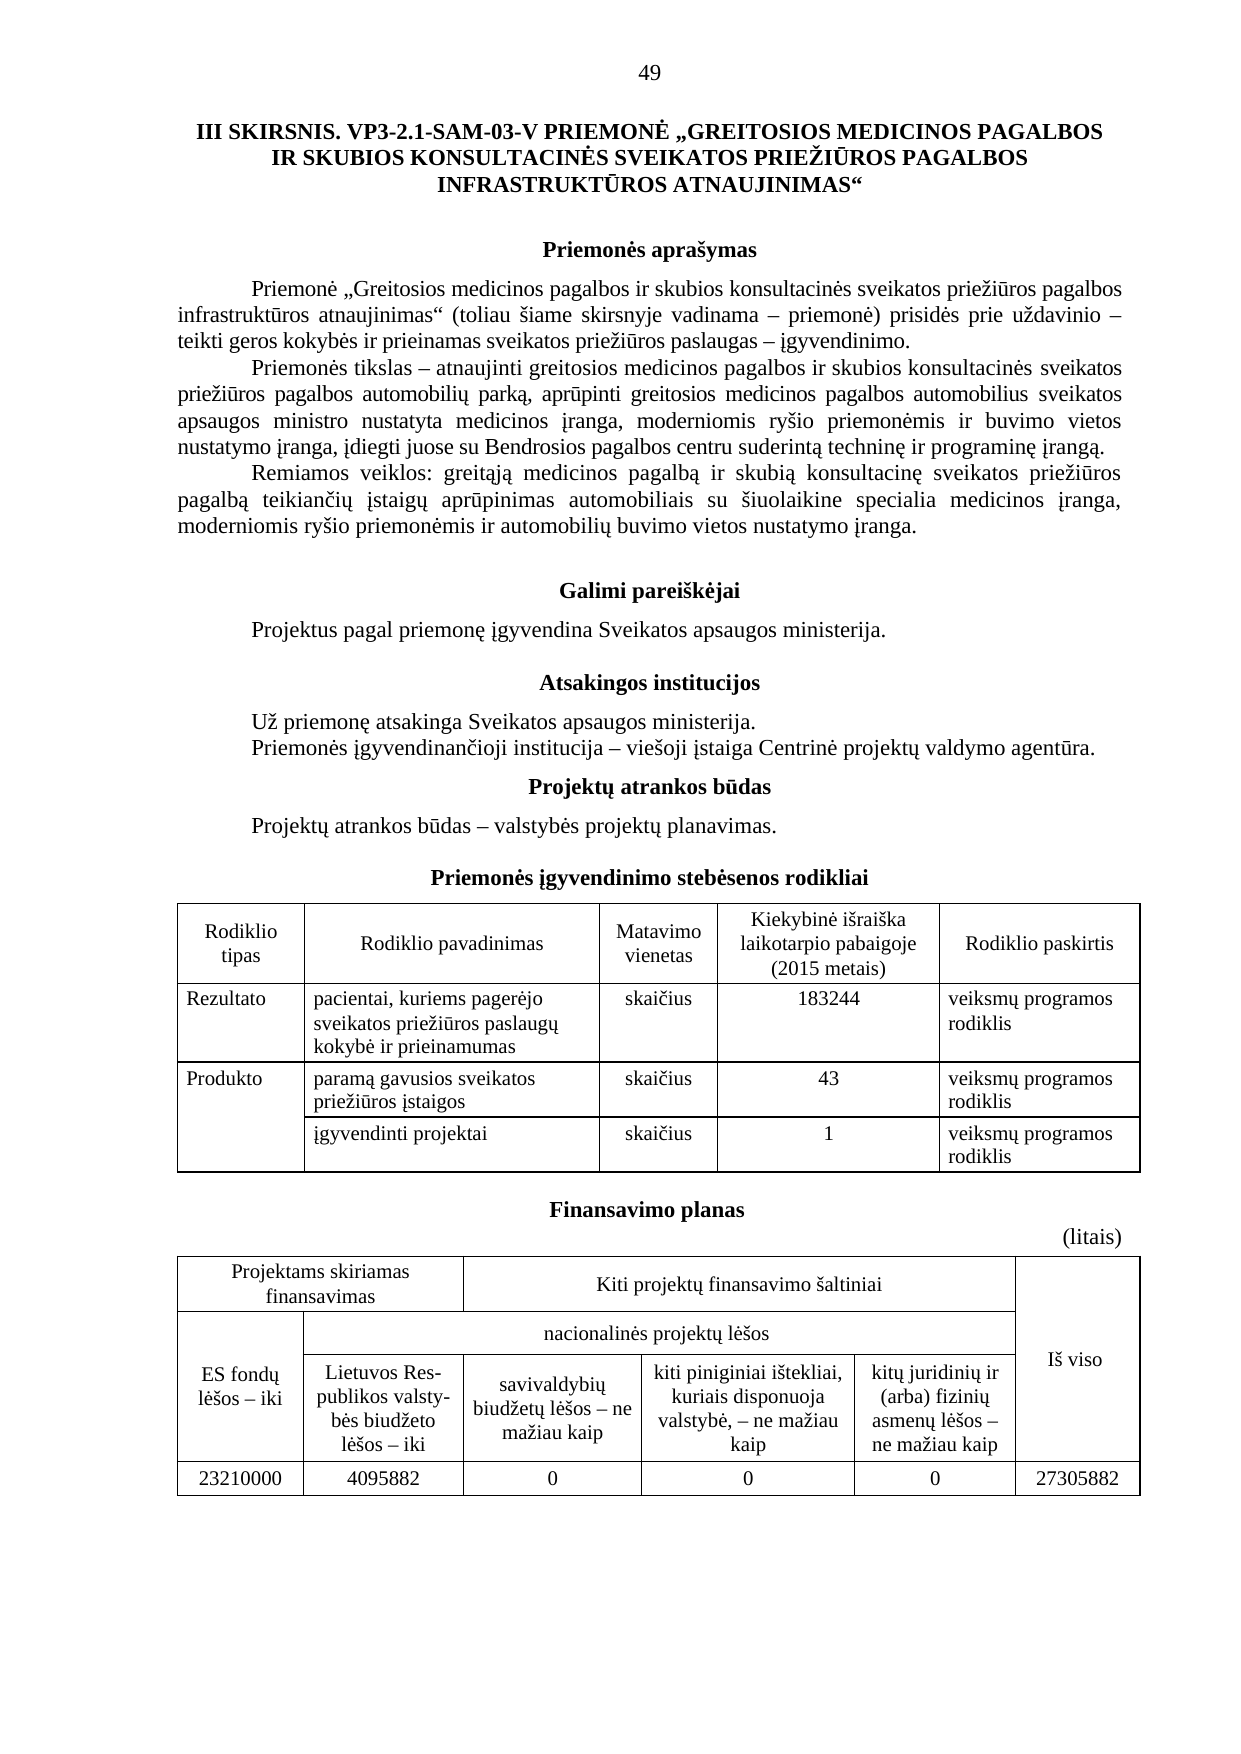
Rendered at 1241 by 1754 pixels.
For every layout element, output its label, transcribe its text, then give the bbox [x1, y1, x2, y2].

text Finansavimo planas [177, 1197, 1122, 1223]
table_header Matavimo vienetas [600, 904, 717, 982]
table_cell skaičius [600, 1063, 717, 1116]
table_header Rodiklio pavadinimas [305, 904, 599, 982]
table_cell 4095882 [304, 1462, 463, 1495]
table_cell pacientai, kuriems pagerėjo sveikatos priežiūros paslaugų kokybė ir prieinamumas [305, 984, 599, 1061]
table_cell Rezultato [178, 984, 304, 1061]
text Už priemonę atsakinga Sveikatos apsaugos ministerija. [177, 708, 1122, 734]
text Priemonė „Greitosios medicinos pagalbos ir skubios konsultacinės sveikatos priežiūros pagalbos infrastruktūros atnaujinimas“ (toliau šiame skirsnyje vadinama – priemonė) prisidės prie uždavinio – teikti geros kokybės ir prieinamas sveikatos priežiūros paslaugas – įgyvendinimo. [177, 275, 1122, 354]
table_cell skaičius [600, 984, 717, 1061]
text Priemonės įgyvendinimo stebėsenos rodikliai [177, 864, 1122, 891]
table_cell veiksmų programos rodiklis [940, 984, 1139, 1061]
table_cell kitų juridinių ir (arba) fizinių asmenų lėšos – ne mažiau kaip [855, 1355, 1015, 1461]
text Projektų atrankos būdas [177, 773, 1122, 799]
text Projektų atrankos būdas – valstybės projektų planavimas. [177, 812, 1122, 838]
table_header Kiti projektų finansavimo šaltiniai [464, 1257, 1015, 1311]
table_cell 0 [464, 1462, 641, 1495]
table_header Iš viso [1016, 1257, 1139, 1461]
subtitle III SKIRSNIS. VP3-2.1-SAM-03-V PRIEMONĖ „GREITOSIOS MEDICINOS PAGALBOS IR SKUBIOS KONSULTACINĖS SVEIKATOS PRIEŽIŪROS PAGALBOS INFRASTRUKTŪROS ATNAUJINIMAS“ [177, 118, 1122, 197]
table_cell 183244 [718, 984, 939, 1061]
table_cell 0 [855, 1462, 1015, 1495]
text Galimi pareiškėjai [177, 577, 1122, 604]
text Priemonės tikslas – atnaujinti greitosios medicinos pagalbos ir skubios konsultacinės sveikatos priežiūros pagalbos automobilių parką, aprūpinti greitosios medicinos pagalbos automobilius sveikatos apsaugos ministro nustatyta medicinos įranga, moderniomis ryšio priemonėmis ir buvimo vietos nustatymo įranga, įdiegti juose su Bendrosios pagalbos centru suderintą techninę ir programinę įrangą. [177, 354, 1122, 459]
table_cell veiksmų programos rodiklis [940, 1118, 1139, 1171]
table_header Rodiklio tipas [178, 904, 304, 982]
table_cell veiksmų programos rodiklis [940, 1063, 1139, 1116]
text Projektus pagal priemonę įgyvendina Sveikatos apsaugos ministerija. [177, 616, 1122, 642]
text Priemonės įgyvendinančioji institucija – viešoji įstaiga Centrinė projektų valdymo agentūra. [177, 734, 1122, 760]
table_cell įgyvendinti projektai [305, 1118, 599, 1171]
table_cell savivaldybių biudžetų lėšos – ne mažiau kaip [464, 1355, 641, 1461]
table_cell skaičius [600, 1118, 717, 1171]
table_cell kiti piniginiai ištekliai, kuriais disponuoja valstybė, – ne mažiau kaip [642, 1355, 854, 1461]
table_cell Produkto [178, 1063, 304, 1171]
table_cell 27305882 [1016, 1462, 1139, 1495]
text Priemonės aprašymas [177, 236, 1122, 262]
table_header Rodiklio paskirtis [940, 904, 1139, 982]
table_header Projektams skiriamas finansavimas [178, 1257, 463, 1311]
table_cell nacionalinės projektų lėšos [304, 1312, 1015, 1354]
table_cell 23210000 [178, 1462, 303, 1495]
table_header Kiekybinė išraiška laikotarpio pabaigoje (2015 metais) [718, 904, 939, 982]
text (litais) [177, 1223, 1122, 1249]
table_cell Lietuvos Res­publikos valsty­bės biudžeto lėšos – iki [304, 1355, 463, 1461]
table_cell paramą gavusios sveikatos priežiūros įstaigos [305, 1063, 599, 1116]
table_cell 43 [718, 1063, 939, 1116]
table_cell 1 [718, 1118, 939, 1171]
text Remiamos veiklos: greitąją medicinos pagalbą ir skubią konsultacinę sveikatos priežiūros pagalbą teikiančių įstaigų aprūpinimas automobiliais su šiuolaikine specialia medicinos įranga, moderniomis ryšio priemonėmis ir automobilių buvimo vietos nustatymo įranga. [177, 459, 1122, 538]
table_cell 0 [642, 1462, 854, 1495]
table_cell ES fondų lėšos – iki [178, 1312, 303, 1461]
text Atsakingos institucijos [177, 669, 1122, 695]
